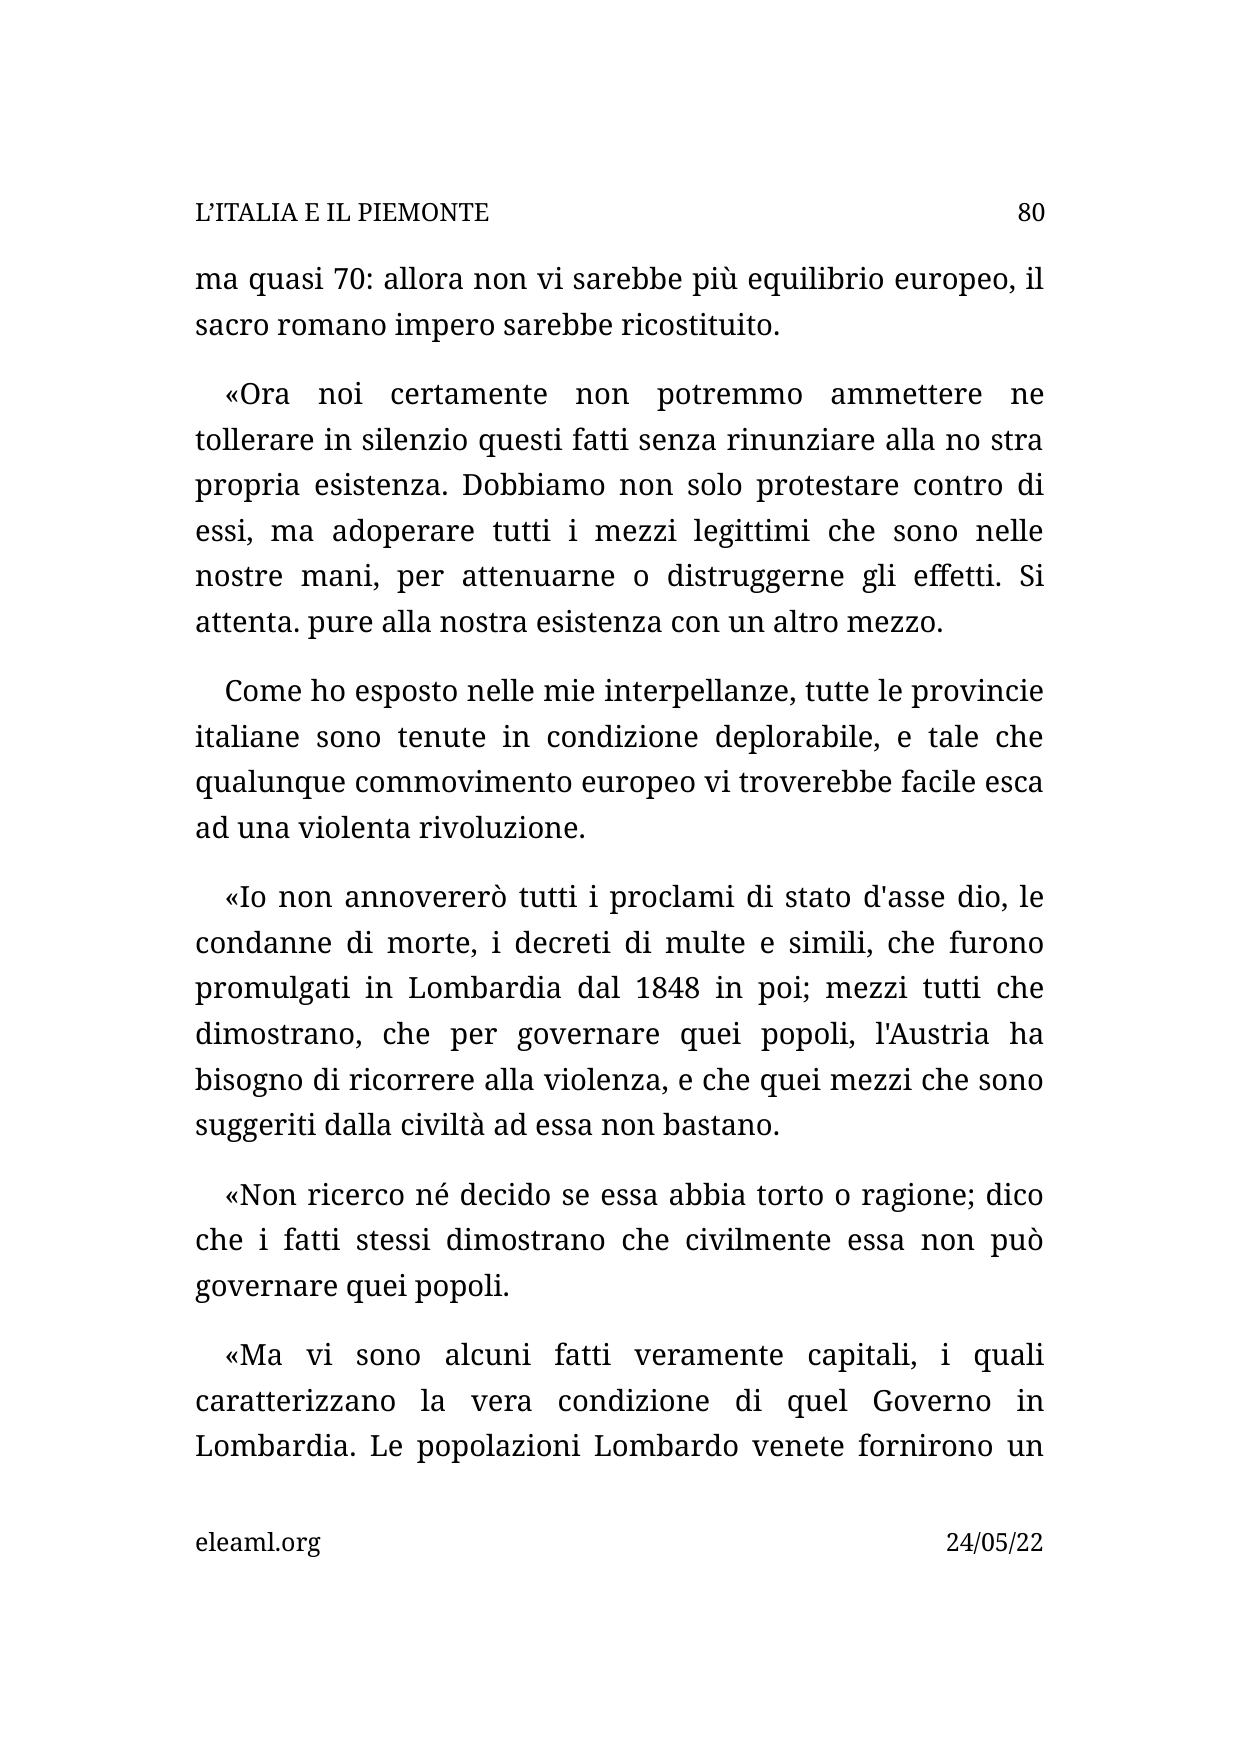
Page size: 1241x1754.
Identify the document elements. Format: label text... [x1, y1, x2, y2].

text «Ora noi certamente non potremmo ammettere ne tollerare in silenzio questi fatti senza rinunziare alla no stra propria esistenza. Dobbiamo non solo protestare contro di essi, ma adoperare tutti i mezzi legittimi che sono nelle nostre mani, per attenuarne o distruggerne gli effetti. Si attenta. pure alla nostra esistenza con un altro mezzo. [195, 373, 1045, 641]
text «Ma vi sono alcuni fatti veramente capitali, i quali caratterizzano la vera condizione di quel Governo in Lombardia. Le popolazioni Lombardo venete fornirono un [195, 1334, 1045, 1465]
text ma quasi 70: allora non vi sarebbe più equilibrio europeo, il sacro romano impero sarebbe ricostituito. [195, 258, 1045, 344]
text Come ho esposto nelle mie interpellanze, tutte le provincie italiane sono tenute in condizione deplorabile, e tale che qualunque commovimento europeo vi troverebbe facile esca ad una violenta rivoluzione. [195, 671, 1045, 847]
text «Non ricerco né decido se essa abbia torto o ragione; dico che i fatti stessi dimostrano che civilmente essa non può governare quei popoli. [195, 1174, 1045, 1305]
text «Io non annovererò tutti i proclami di stato d'asse dio, le condanne di morte, i decreti di multe e simili, che furono promulgati in Lombardia dal 1848 in poi; mezzi tutti che dimostrano, che per governare quei popoli, l'Austria ha bisogno di ricorrere alla violenza, e che quei mezzi che sono suggeriti dalla civiltà ad essa non bastano. [195, 877, 1045, 1144]
